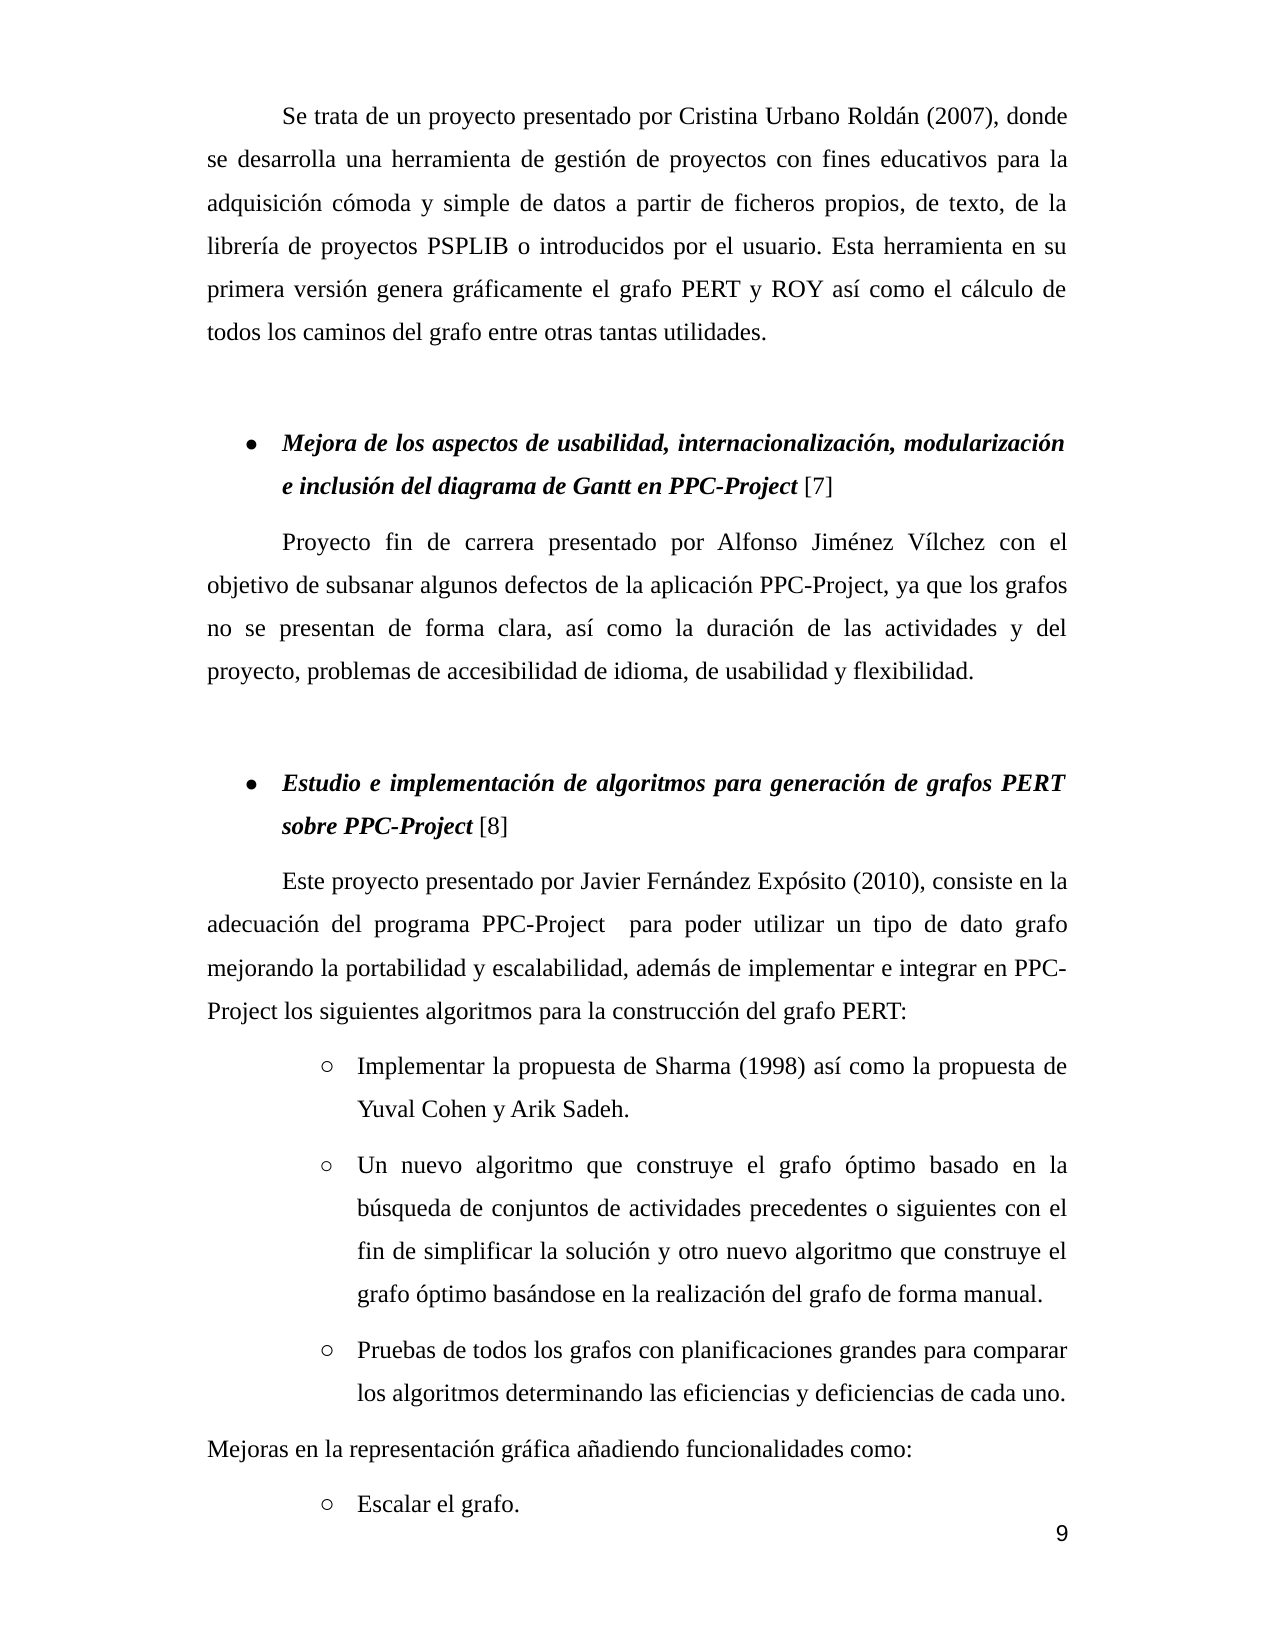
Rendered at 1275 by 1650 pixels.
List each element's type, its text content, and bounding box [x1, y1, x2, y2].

text Este proyecto presentado por Javier Fernández Expósito (2010), consiste en la adecuación del programa PPC-Project para poder utilizar un tipo de dato grafo mejorando la portabilidad y escalabilidad, además de implementar e integrar en PPC-Project los siguientes algoritmos para la construcción del grafo PERT: [207, 866, 1068, 1024]
text Proyecto fin de carrera presentado por Alfonso Jiménez Vílchez con el objetivo de subsanar algunos defectos de la aplicación PPC-Project, ya que los grafos no se presentan de forma clara, así como la duración de las actividades y del proyecto, problemas de accesibilidad de idioma, de usabilidad y flexibilidad. [207, 527, 1068, 685]
list Un nuevo algoritmo que construye el grafo óptimo basado en la búsqueda de conjuntos de actividades precedentes o siguientes con el fin de simplificar la solución y otro nuevo algoritmo que construye el grafo óptimo basándose en la realización del grafo de forma manual. [319, 1150, 1068, 1308]
list Pruebas de todos los grafos con planificaciones grandes para comparar los algoritmos determinando las eficiencias y deficiencias de cada uno. [319, 1335, 1068, 1407]
text Mejoras en la representación gráfica añadiendo funcionalidades como: [207, 1434, 1068, 1463]
list Estudio e implementación de algoritmos para generación de grafos PERT sobre PPC-Project [8] [244, 768, 1068, 839]
list Escalar el grafo. [319, 1489, 1068, 1518]
text Se trata de un proyecto presentado por Cristina Urbano Roldán (2007), donde se desarrolla una herramienta de gestión de proyectos con fines educativos para la adquisición cómoda y simple de datos a partir de ficheros propios, de texto, de la librería de proyectos PSPLIB o introducidos por el usuario. Esta herramienta en su primera versión genera gráficamente el grafo PERT y ROY así como el cálculo de todos los caminos del grafo entre otras tantas utilidades. [207, 101, 1068, 346]
list Mejora de los aspectos de usabilidad, internacionalización, modularización e inclusión del diagrama de Gantt en PPC-Project [7] [244, 428, 1068, 500]
list Implementar la propuesta de Sharma (1998) así como la propuesta de Yuval Cohen y Arik Sadeh. [319, 1051, 1068, 1123]
